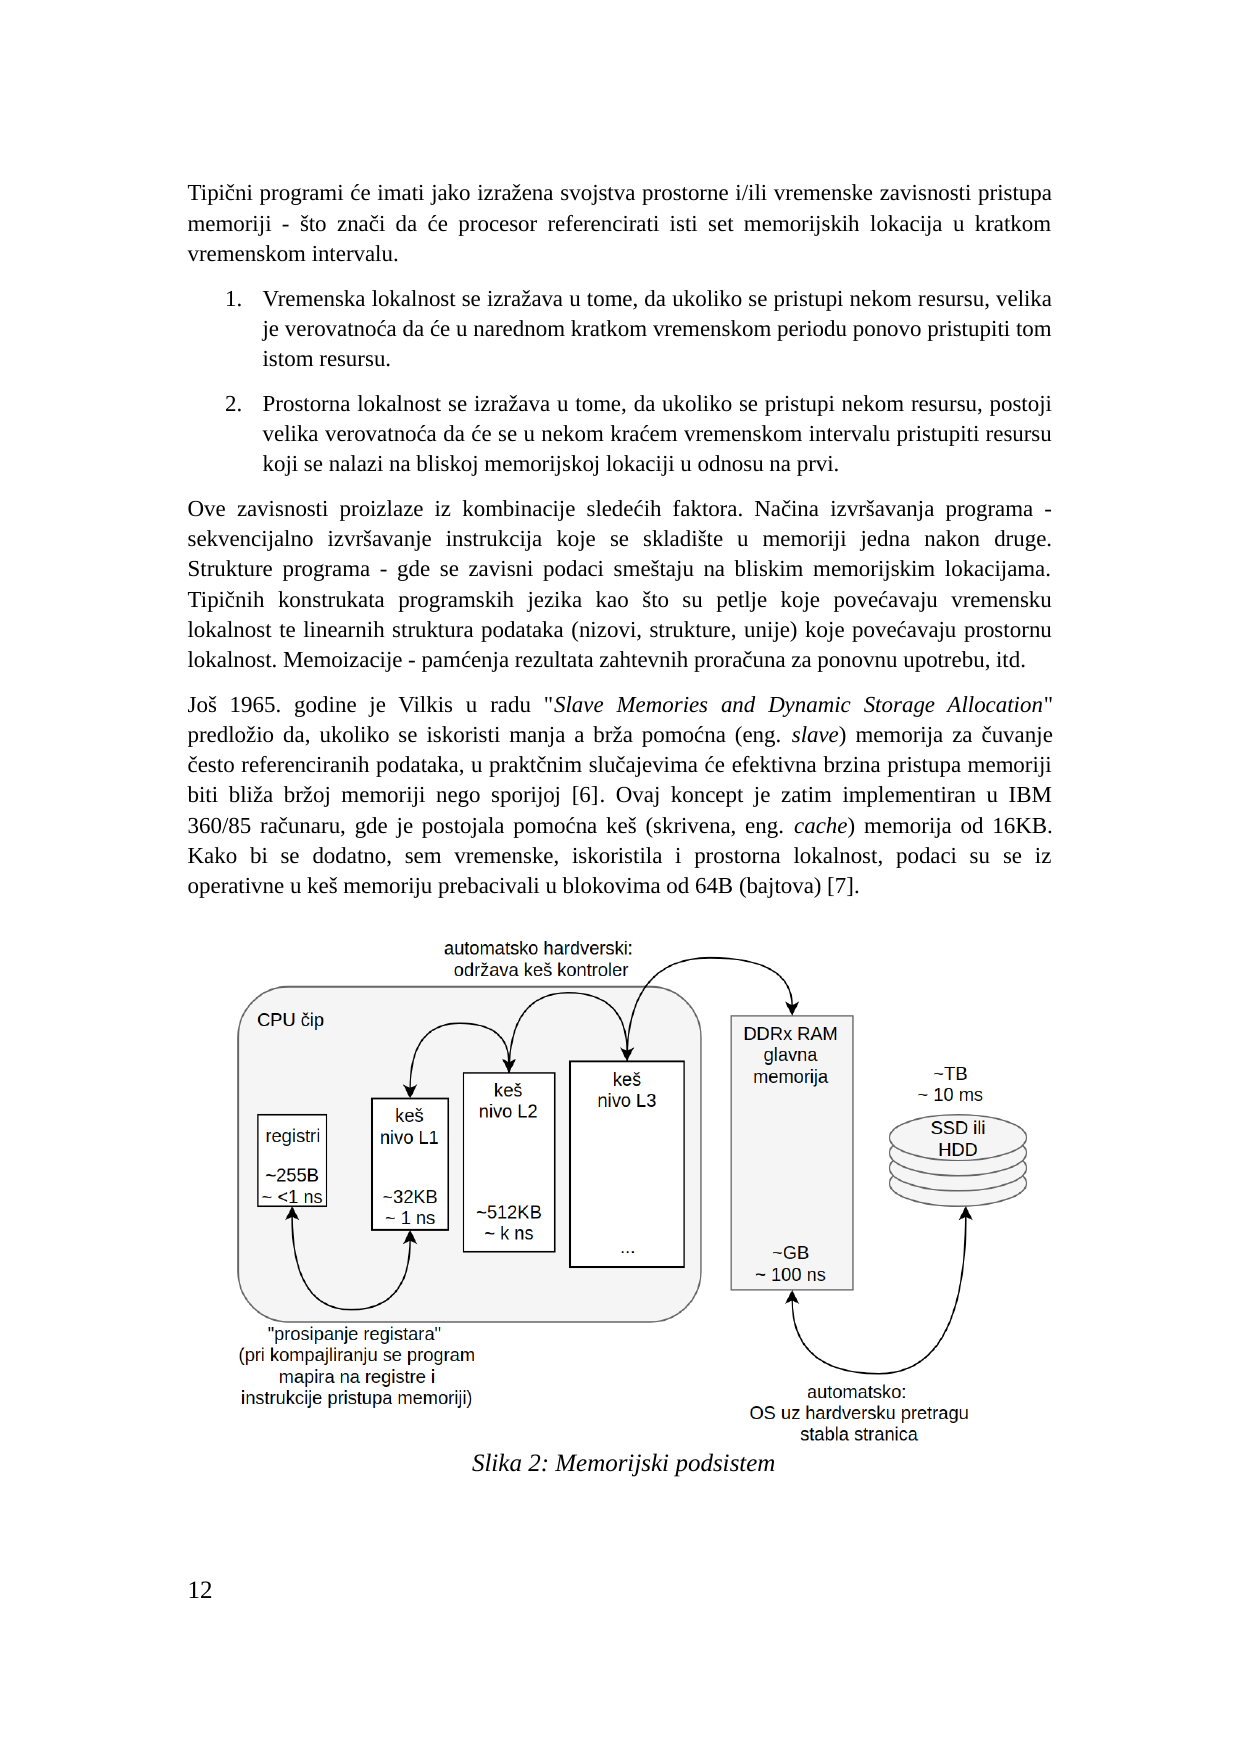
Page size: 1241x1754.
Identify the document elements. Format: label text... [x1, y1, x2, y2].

text Tipični programi će imati jako izražena svojstva prostorne i/ili vremenske zavisnosti pristupa memoriji - što znači da će procesor referencirati isti set memorijskih lokacija u kratkom vremenskom intervalu. [187, 179, 1053, 266]
list Prostorna lokalnost se izražava u tome, da ukoliko se pristupi nekom resursu, postoji velika verovatnoća da će se u nekom kraćem vremenskom intervalu pristupiti resursu koji se nalazi na bliskoj memorijskoj lokaciji u odnosu na prvi. [225, 390, 1053, 477]
text Ove zavisnosti proizlaze iz kombinacije sledećih faktora. Načina izvršavanja programa - sekvencijalno izvršavanje instrukcija koje se skladište u memoriji jedna nakon druge. Strukture programa - gde se zavisni podaci smeštaju na bliskim memorijskim lokacijama. Tipičnih konstrukata programskih jezika kao što su petlje koje povećavaju vremensku lokalnost te linearnih struktura podataka (nizovi, strukture, unije) koje povećavaju prostornu lokalnost. Memoizacije - pamćenja rezultata zahtevnih proračuna za ponovnu upotrebu, itd. [187, 495, 1053, 672]
text Slika 2: Memorijski podsistem [192, 1448, 1058, 1476]
text Još 1965. godine je Vilkis u radu "Slave Memories and Dynamic Storage Allocation" predložio da, ukoliko se iskoristi manja a brža pomoćna (eng. slave) memorija za čuvanje često referenciranih podataka, u praktčnim slučajevima će efektivna brzina pristupa memoriji biti bliža bržoj memoriji nego sporijoj [6]. Ovaj koncept je zatim implementiran u IBM 360/85 računaru, gde je postojala pomoćna keš (skrivena, eng. cache) memorija od 16KB. Kako bi se dodatno, sem vremenske, iskoristila i prostorna lokalnost, podaci su se iz operativne u keš memoriju prebacivali u blokovima od 64B (bajtova) [7]. [187, 691, 1053, 898]
picture [205, 920, 1045, 1448]
list Vremenska lokalnost se izražava u tome, da ukoliko se pristupi nekom resursu, velika je verovatnoća da će u narednom kratkom vremenskom periodu ponovo pristupiti tom istom resursu. [225, 285, 1053, 371]
